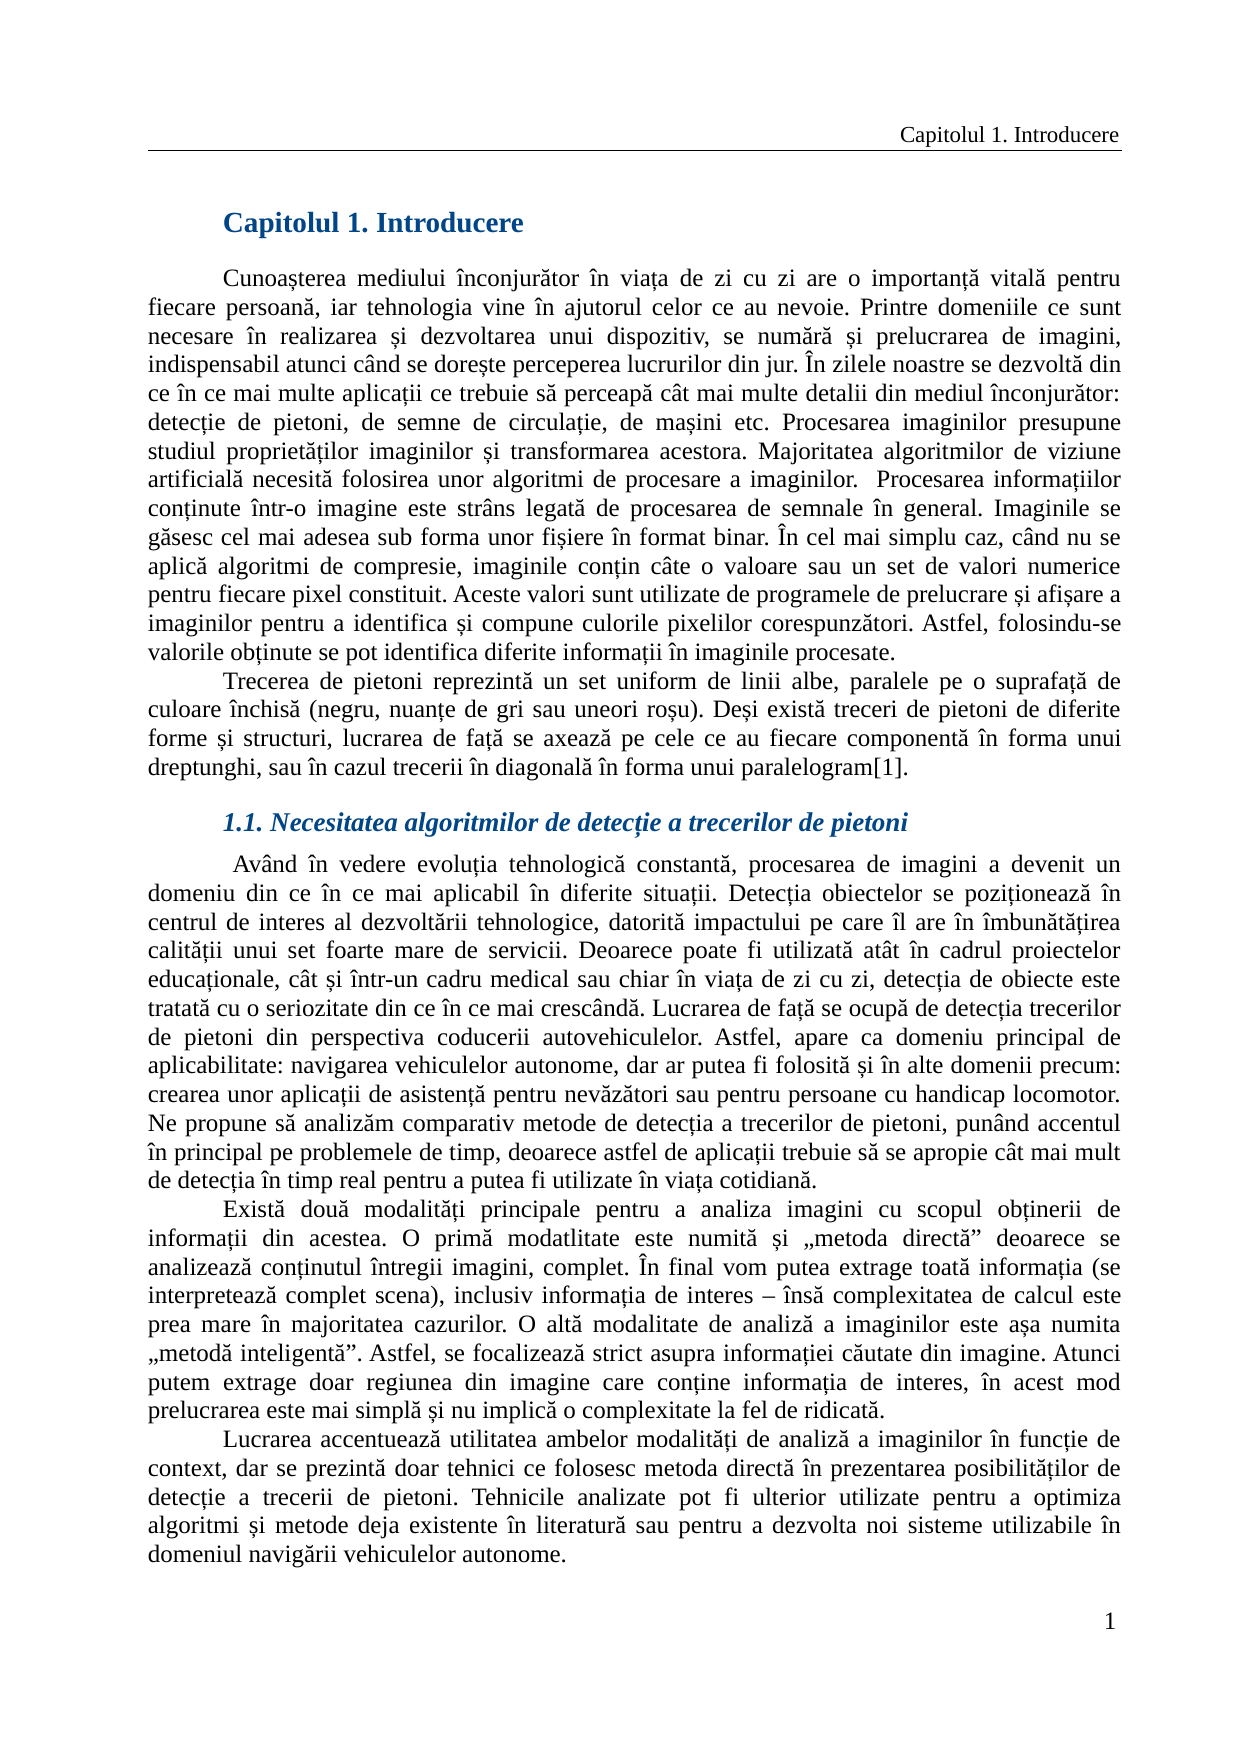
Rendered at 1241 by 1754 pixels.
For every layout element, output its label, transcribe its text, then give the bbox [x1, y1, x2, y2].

text Trecerea de pietoni reprezintă un set uniform de linii albe, paralele pe o suprafață de culoare închisă (negru, nuanțe de gri sau uneori roșu). Deși există treceri de pietoni de diferite forme și structuri, lucrarea de față se axează pe cele ce au fiecare componentă în forma unui dreptunghi, sau în cazul trecerii în diagonală în forma unui paralelogram[1]. [148, 666, 1122, 781]
subtitle Necesitatea algoritmilor de detecție a trecerilor de pietoni [223, 806, 1122, 837]
text Având în vedere evoluția tehnologică constantă, procesarea de imagini a devenit un domeniu din ce în ce mai aplicabil în diferite situații. Detecția obiectelor se poziționează în centrul de interes al dezvoltării tehnologice, datorită impactului pe care îl are în îmbunătățirea calității unui set foarte mare de servicii. Deoarece poate fi utilizată atât în cadrul proiectelor educaționale, cât și într-un cadru medical sau chiar în viața de zi cu zi, detecția de obiecte este tratată cu o seriozitate din ce în ce mai crescândă. Lucrarea de față se ocupă de detecția trecerilor de pietoni din perspectiva coducerii autovehiculelor. Astfel, apare ca domeniu principal de aplicabilitate: navigarea vehiculelor autonome, dar ar putea fi folosită și în alte domenii precum: crearea unor aplicații de asistență pentru nevăzători sau pentru persoane cu handicap locomotor. Ne propune să analizăm comparativ metode de detecția a trecerilor de pietoni, punând accentul în principal pe problemele de timp, deoarece astfel de aplicații trebuie să se apropie cât mai mult de detecția în timp real pentru a putea fi utilizate în viața cotidiană. [148, 849, 1122, 1194]
text Lucrarea accentuează utilitatea ambelor modalități de analiză a imaginilor în funcție de context, dar se prezintă doar tehnici ce folosesc metoda directă în prezentarea posibilităților de detecție a trecerii de pietoni. Tehnicile analizate pot fi ulterior utilizate pentru a optimiza algoritmi și metode deja existente în literatură sau pentru a dezvolta noi sisteme utilizabile în domeniul navigării vehiculelor autonome. [148, 1424, 1122, 1568]
text Cunoașterea mediului înconjurător în viața de zi cu zi are o importanță vitală pentru fiecare persoană, iar tehnologia vine în ajutorul celor ce au nevoie. Printre domeniile ce sunt necesare în realizarea și dezvoltarea unui dispozitiv, se numără și prelucrarea de imagini, indispensabil atunci când se dorește perceperea lucrurilor din jur. În zilele noastre se dezvoltă din ce în ce mai multe aplicații ce trebuie să perceapă cât mai multe detalii din mediul înconjurător: detecție de pietoni, de semne de circulație, de mașini etc. Procesarea imaginilor presupune studiul proprietăților imaginilor și transformarea acestora. Majoritatea algoritmilor de viziune artificială necesită folosirea unor algoritmi de procesare a imaginilor. Procesarea informațiilor conținute într-o imagine este strâns legată de procesarea de semnale în general. Imaginile se găsesc cel mai adesea sub forma unor fișiere în format binar. În cel mai simplu caz, când nu se aplică algoritmi de compresie, imaginile conțin câte o valoare sau un set de valori numerice pentru fiecare pixel constituit. Aceste valori sunt utilizate de programele de prelucrare și afișare a imaginilor pentru a identifica și compune culorile pixelilor corespunzători. Astfel, folosindu-se valorile obținute se pot identifica diferite informații în imaginile procesate. [148, 263, 1122, 666]
subtitle Introducere [148, 205, 1122, 238]
text Există două modalități principale pentru a analiza imagini cu scopul obținerii de informații din acestea. O primă modatlitate este numită și „metoda directă” deoarece se analizează conținutul întregii imagini, complet. În final vom putea extrage toată informația (se interpretează complet scena), inclusiv informația de interes – însă complexitatea de calcul este prea mare în majoritatea cazurilor. O altă modalitate de analiză a imaginilor este așa numita „metodă inteligentă”. Astfel, se focalizează strict asupra informației căutate din imagine. Atunci putem extrage doar regiunea din imagine care conține informația de interes, în acest mod prelucrarea este mai simplă și nu implică o complexitate la fel de ridicată. [148, 1194, 1122, 1424]
